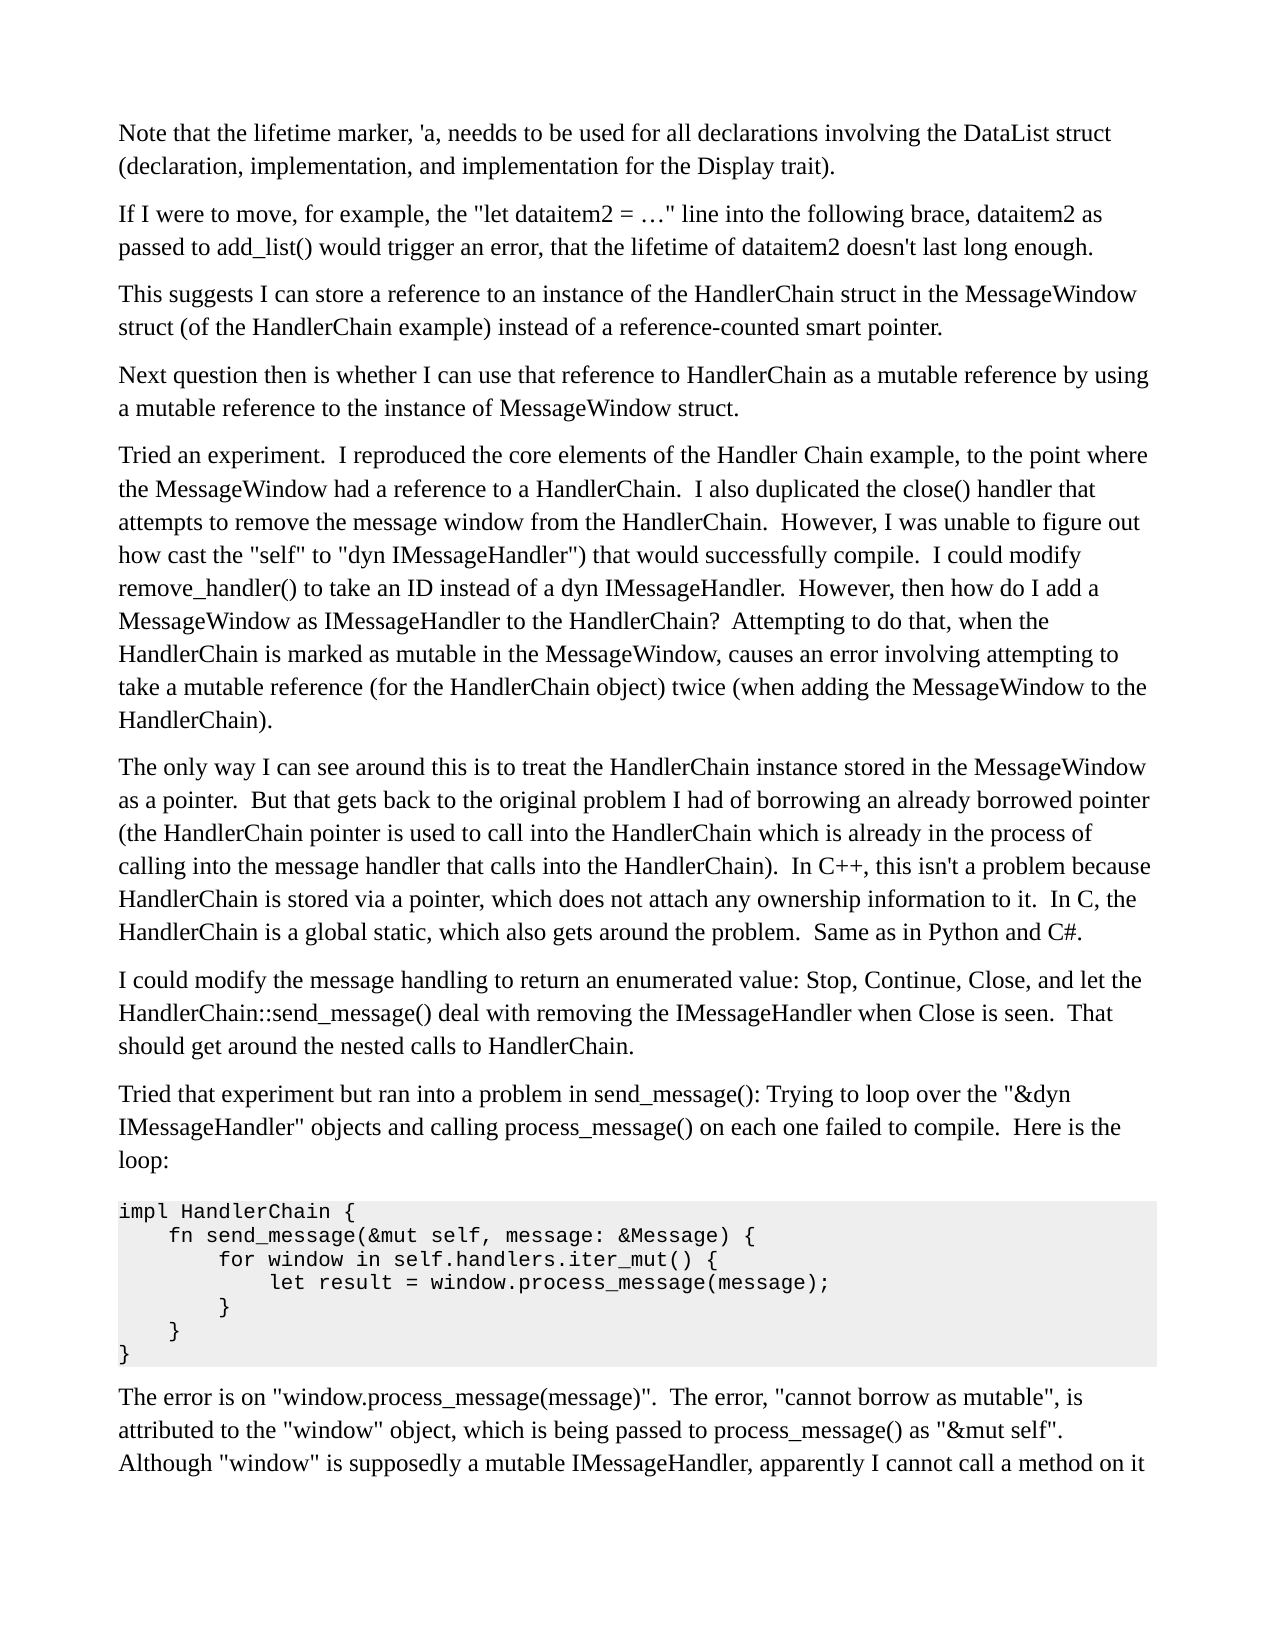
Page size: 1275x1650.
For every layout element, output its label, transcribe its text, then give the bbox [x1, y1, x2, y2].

text If I were to move, for example, the "let dataitem2 = …" line into the following brace, dataitem2 as passed to add_list() would trigger an error, that the lifetime of dataitem2 doesn't last long enough. [118, 199, 1157, 261]
text fn send_message(&mut self, message: &Message) { [118, 1225, 1157, 1249]
text The only way I can see around this is to treat the HandlerChain instance stored in the MessageWindow as a pointer. But that gets back to the original problem I had of borrowing an already borrowed pointer (the HandlerChain pointer is used to call into the HandlerChain which is already in the process of calling into the message handler that calls into the HandlerChain). In C++, this isn't a problem because HandlerChain is stored via a pointer, which does not attach any ownership information to it. In C, the HandlerChain is a global static, which also gets around the problem. Same as in Python and C#. [118, 752, 1157, 946]
text Next question then is whether I can use that reference to HandlerChain as a mutable reference by using a mutable reference to the instance of MessageWindow struct. [118, 360, 1157, 422]
text This suggests I can store a reference to an instance of the HandlerChain struct in the MessageWindow struct (of the HandlerChain example) instead of a reference-counted smart pointer. [118, 279, 1157, 341]
text Tried an experiment. I reproduced the core elements of the Handler Chain example, to the point where the MessageWindow had a reference to a HandlerChain. I also duplicated the close() handler that attempts to remove the message window from the HandlerChain. However, I was unable to figure out how cast the "self" to "dyn IMessageHandler") that would successfully compile. I could modify remove_handler() to take an ID instead of a dyn IMessageHandler. However, then how do I add a MessageWindow as IMessageHandler to the HandlerChain? Attempting to do that, when the HandlerChain is marked as mutable in the MessageWindow, causes an error involving attempting to take a mutable reference (for the HandlerChain object) twice (when adding the MessageWindow to the HandlerChain). [118, 441, 1157, 733]
text } [118, 1343, 1157, 1367]
text } [118, 1296, 1157, 1319]
text The error is on "window.process_message(message)". The error, "cannot borrow as mutable", is attributed to the "window" object, which is being passed to process_message() as "&mut self". Although "window" is supposedly a mutable IMessageHandler, apparently I cannot call a method on it [118, 1382, 1157, 1477]
text } [118, 1319, 1157, 1343]
text let result = window.process_message(message); [118, 1272, 1157, 1296]
text I could modify the message handling to return an enumerated value: Stop, Continue, Close, and let the HandlerChain::send_message() deal with removing the IMessageHandler when Close is seen. That should get around the nested calls to HandlerChain. [118, 965, 1157, 1060]
text impl HandlerChain { [118, 1201, 1157, 1225]
text Note that the lifetime marker, 'a, needds to be used for all declarations involving the DataList struct (declaration, implementation, and implementation for the Display trait). [118, 118, 1157, 180]
text Tried that experiment but ran into a problem in send_message(): Trying to loop over the "&dyn IMessageHandler" objects and calling process_message() on each one failed to compile. Here is the loop: [118, 1079, 1157, 1173]
text for window in self.handlers.iter_mut() { [118, 1249, 1157, 1272]
